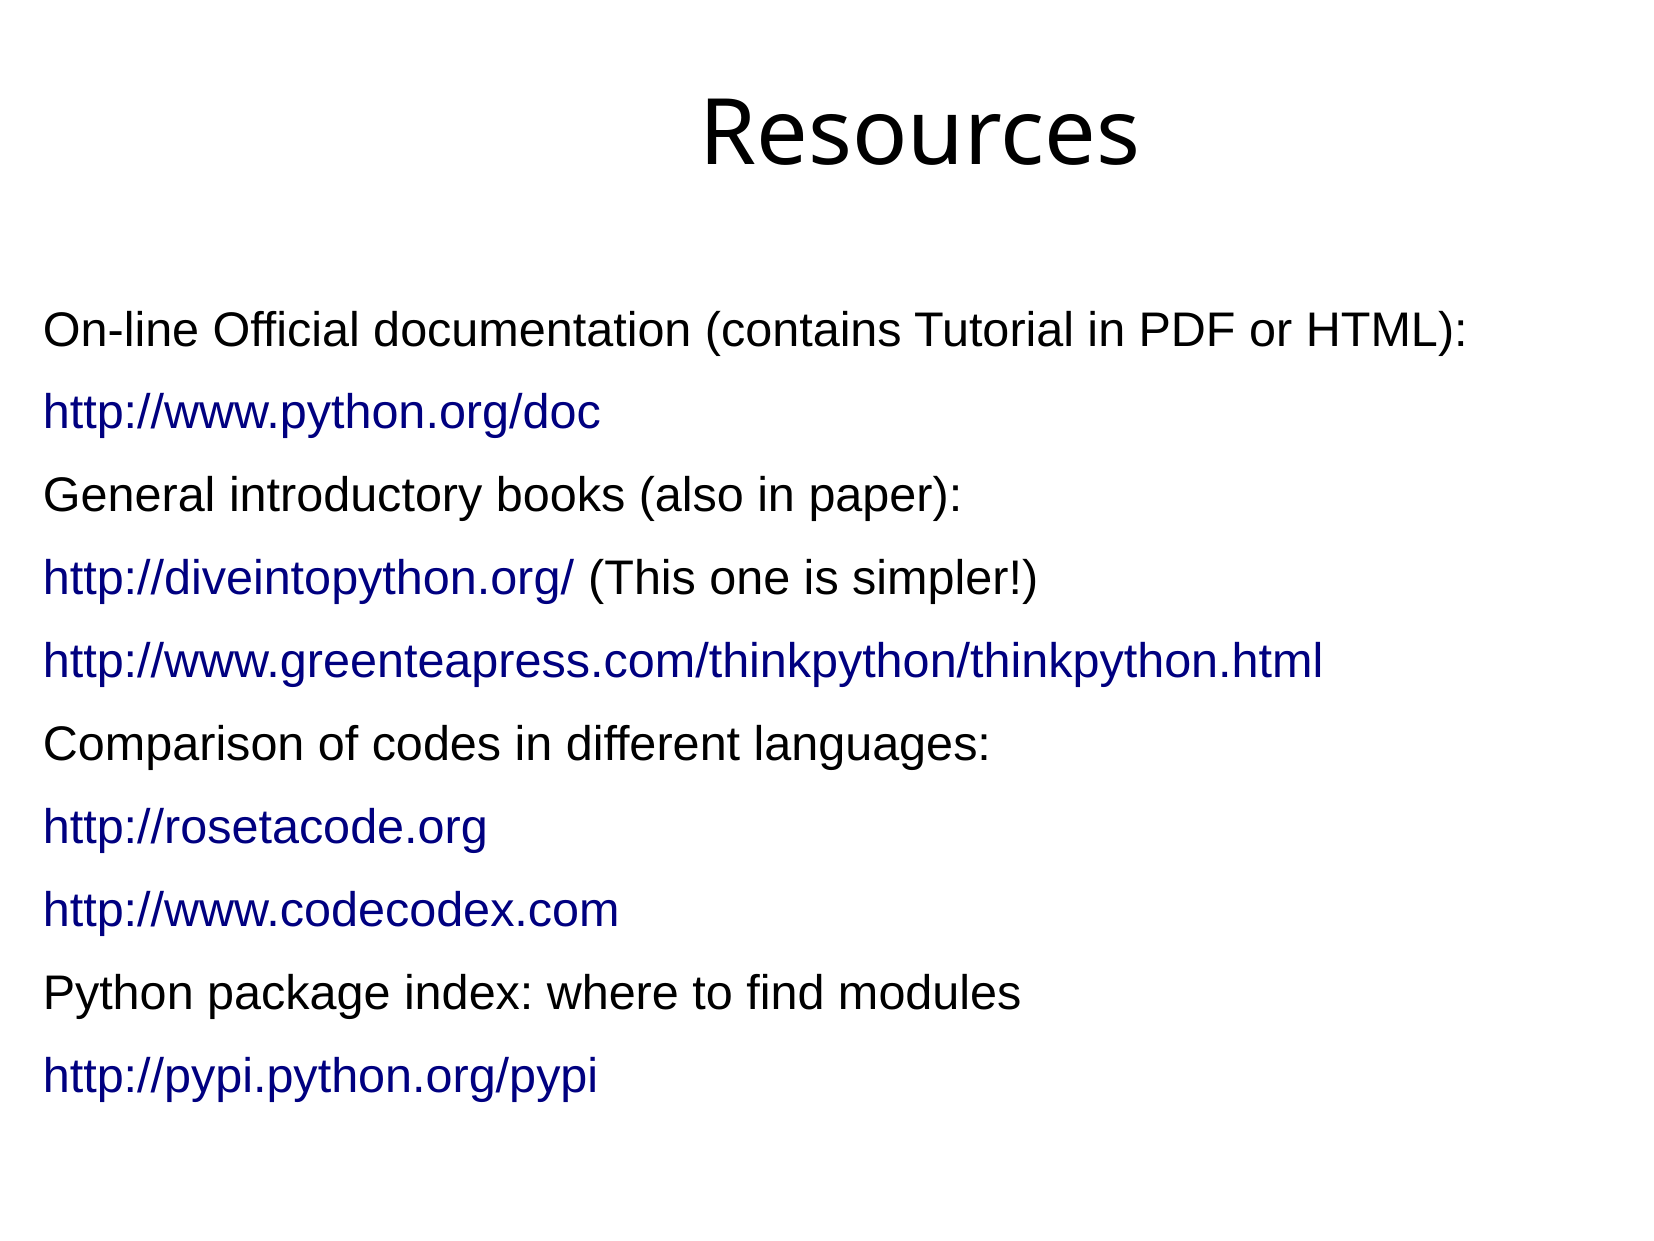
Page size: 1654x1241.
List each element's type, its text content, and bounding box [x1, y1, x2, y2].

list On-line Official documentation (contains Tutorial in PDF or HTML): http://www.python.org/doc General introductory books (also in paper): http://diveintopython.org/ (This one is simpler!) http://www.greenteapress.com/thinkpython/thinkpython.html Comparison of codes in different languages: http://rosetacode.org http://www.codecodex.com Python package index: where to find modules http://pypi.python.org/pypi [25, 302, 1576, 1106]
title Resources [270, 25, 1571, 233]
